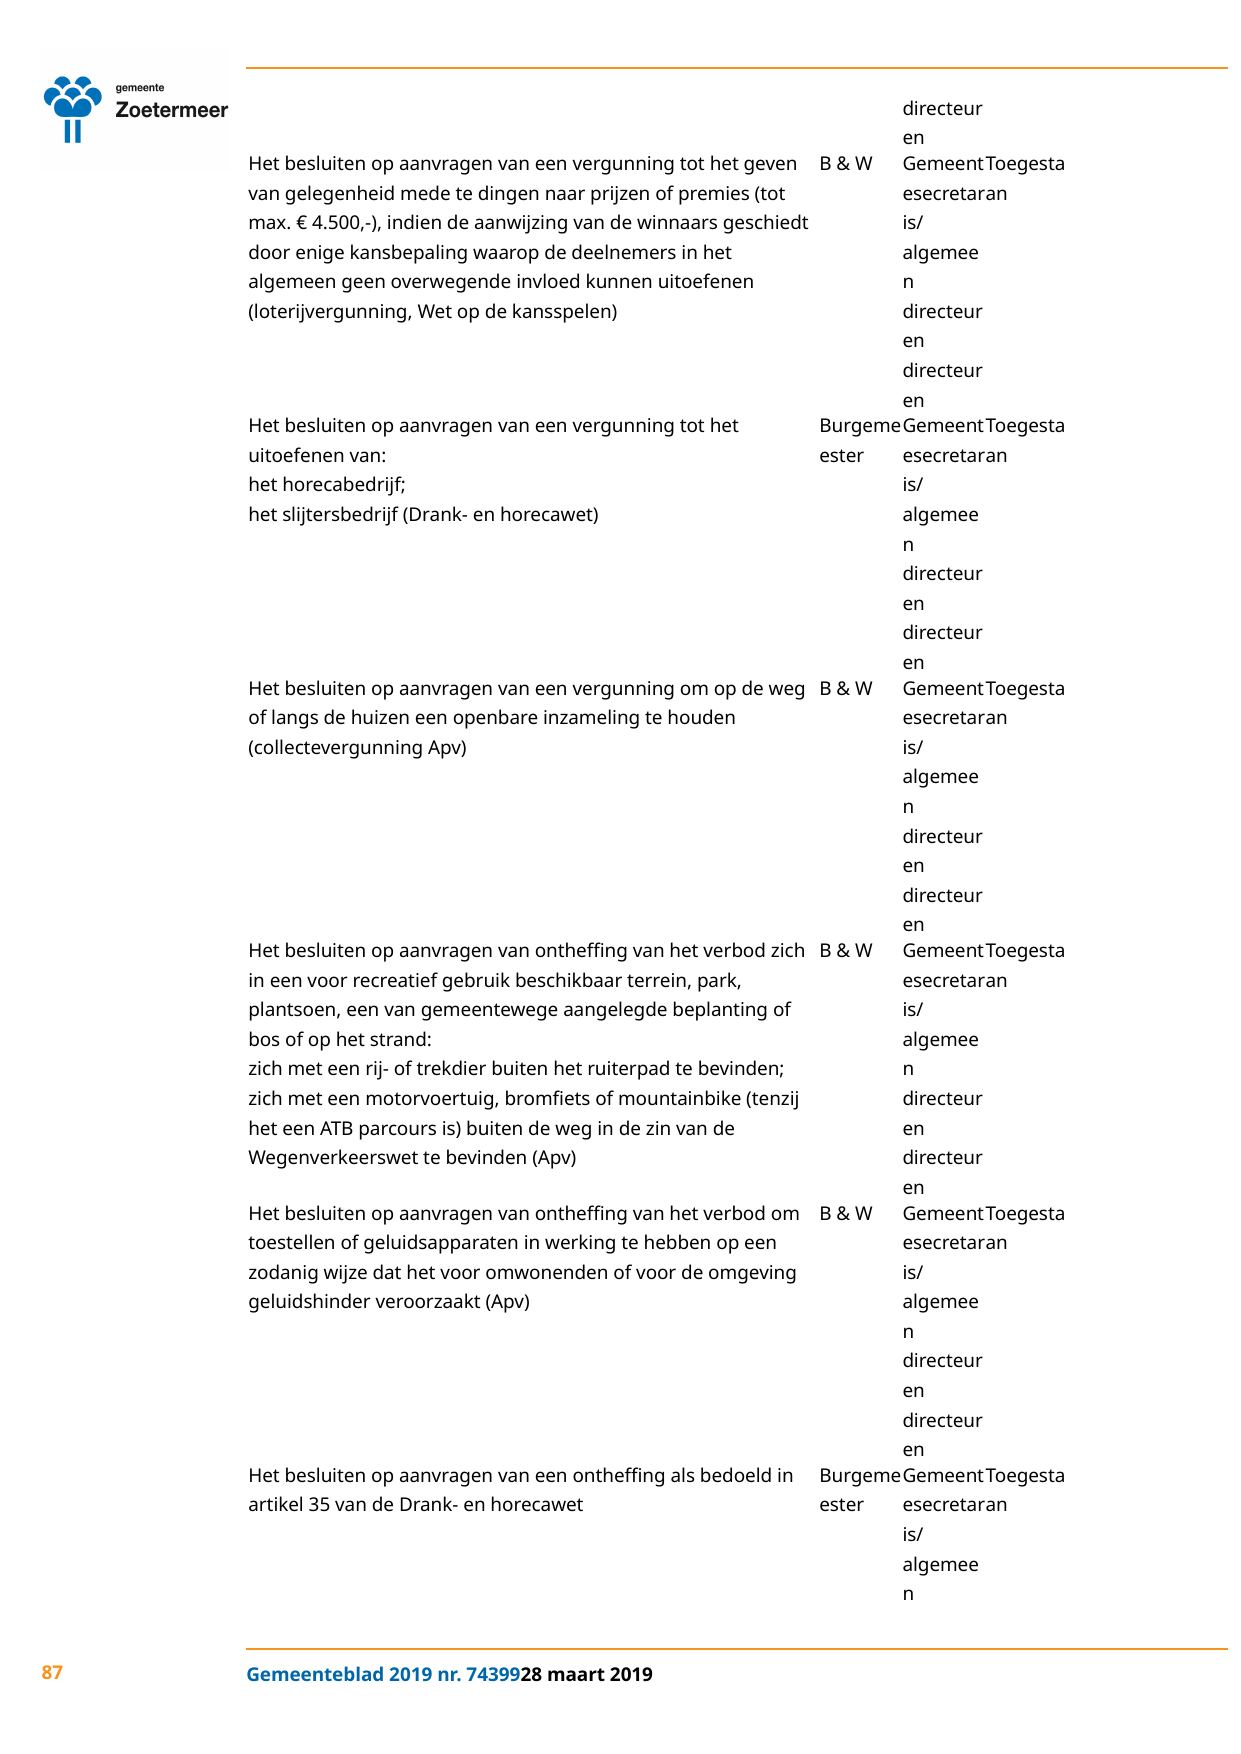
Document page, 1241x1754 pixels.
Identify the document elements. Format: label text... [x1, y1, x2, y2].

table_cell Toegestaan [985, 413, 1068, 675]
table_cell Burgemeester [819, 1462, 902, 1606]
table_cell B & W [819, 937, 902, 1200]
table_cell Toegestaan [985, 1462, 1068, 1606]
table_cell Burgemeester [819, 413, 902, 675]
table_cell B & W [819, 675, 902, 937]
table_cell [985, 95, 1068, 150]
table_cell Gemeentesecretaris/ algemeen directeur en directeuren [902, 150, 985, 412]
table_cell Het besluiten op aanvragen van een vergunning om op de weg of langs de huizen een openbare inzameling te houden (collectevergunning Apv) [248, 675, 819, 937]
table_cell Toegestaan [985, 675, 1068, 937]
table_cell Het besluiten op aanvragen van een vergunning tot het geven van gelegenheid mede te dingen naar prijzen of premies (tot max. € 4.500,-), indien de aanwijzing van de winnaars geschiedt door enige kansbepaling waarop de deelnemers in het algemeen geen overwegende invloed kunnen uitoefenen (loterijvergunning, Wet op de kansspelen) [248, 150, 819, 412]
table_cell Toegestaan [985, 937, 1068, 1200]
table_cell Gemeentesecretaris/ algemeen directeur en directeuren [902, 1200, 985, 1462]
table_cell Het besluiten op aanvragen van ontheffing van het verbod om toestellen of geluidsapparaten in werking te hebben op een zodanig wijze dat het voor omwonenden of voor de omgeving geluidshinder veroorzaakt (Apv) [248, 1200, 819, 1462]
table_cell Gemeentesecretaris/ algemeen directeur en directeuren [902, 937, 985, 1200]
table_cell Toegestaan [985, 1200, 1068, 1462]
table_cell Het besluiten op aanvragen van ontheffing van het verbod zich in een voor recreatief gebruik beschikbaar terrein, park, plantsoen, een van gemeentewege aangelegde beplanting of bos of op het strand: zich met een rij- of trekdier buiten het ruiterpad te bevinden; zich met een motorvoertuig, bromfiets of mountainbike (tenzij het een ATB parcours is) buiten de weg in de zin van de Wegenverkeerswet te bevinden (Apv) [248, 937, 819, 1200]
table_cell [819, 95, 902, 150]
picture [41, 47, 231, 172]
table_cell Het besluiten op aanvragen van een ontheffing als bedoeld in artikel 35 van de Drank- en horecawet [248, 1462, 819, 1606]
table_cell B & W [819, 1200, 902, 1462]
table_cell Toegestaan [985, 150, 1068, 412]
table_cell Gemeentesecretaris/ algemeen directeur en directeuren [902, 675, 985, 937]
table_cell [248, 95, 819, 150]
table_cell Gemeentesecretaris/ algemeen directeur en directeuren [902, 413, 985, 675]
table_cell directeuren [902, 95, 985, 150]
table_cell Het besluiten op aanvragen van een vergunning tot het uitoefenen van: het horecabedrijf; het slijtersbedrijf (Drank- en horecawet) [248, 413, 819, 675]
table_cell B & W [819, 150, 902, 412]
table_cell Gemeentesecretaris/ algemeen [902, 1462, 985, 1606]
